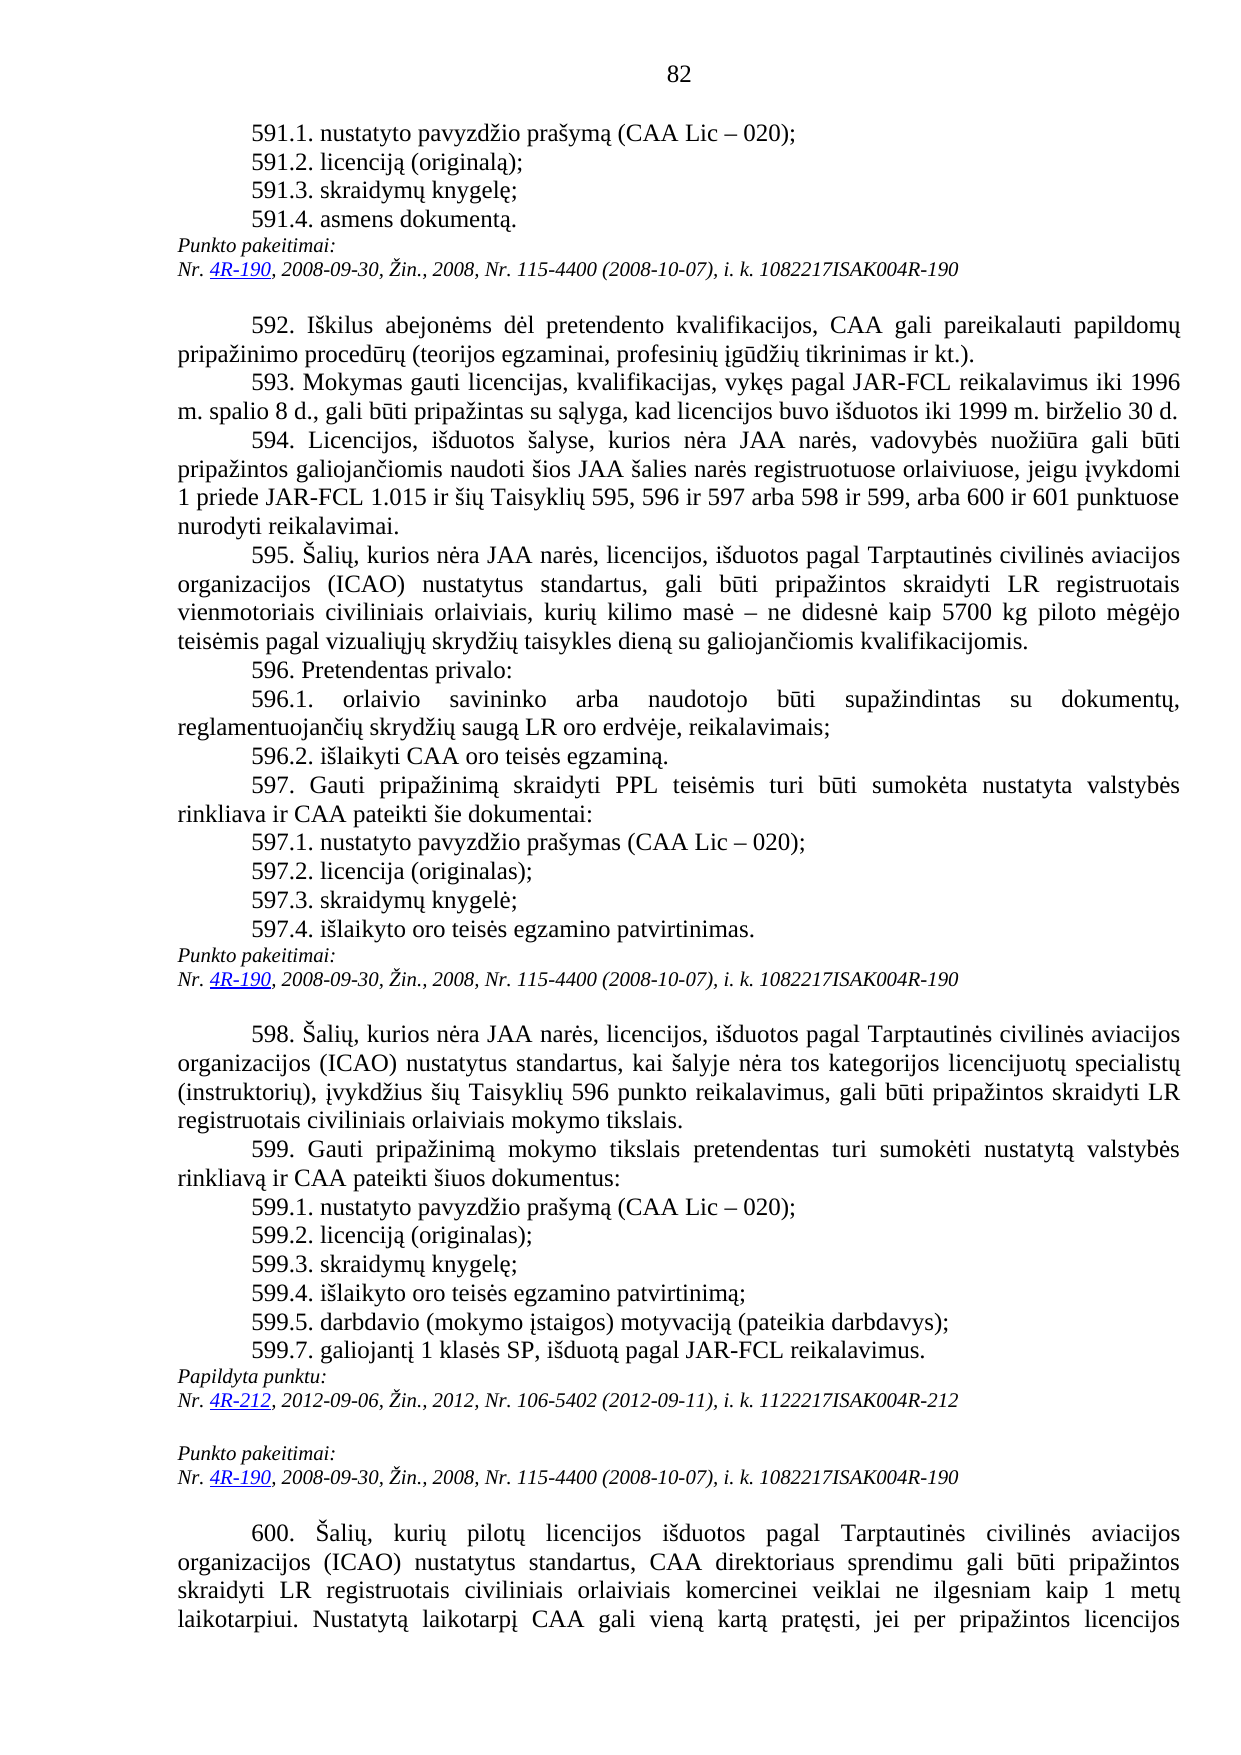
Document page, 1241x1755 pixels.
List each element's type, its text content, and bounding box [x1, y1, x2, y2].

text 599.7. galiojantį 1 klasės SP, išduotą pagal JAR-FCL reikalavimus. [177, 1336, 1181, 1364]
text Nr. 4R-190, 2008-09-30, Žin., 2008, Nr. 115-4400 (2008-10-07), i. k. 1082217ISAK004R-190 [177, 257, 1181, 281]
text 594. Licencijos, išduotos šalyse, kurios nėra JAA narės, vadovybės nuožiūra gali būti pripažintos galiojančiomis naudoti šios JAA šalies narės registruotuose orlaiviuose, jeigu įvykdomi 1 priede JAR-FCL 1.015 ir šių Taisyklių 595, 596 ir 597 arba 598 ir 599, arba 600 ir 601 punktuose nurodyti reikalavimai. [177, 425, 1181, 540]
text 591.1. nustatyto pavyzdžio prašymą (CAA Lic – 020); [177, 118, 1181, 147]
text 599.3. skraidymų knygelę; [177, 1249, 1181, 1278]
text 597.4. išlaikyto oro teisės egzamino patvirtinimas. [177, 914, 1181, 942]
text Nr. 4R-212, 2012-09-06, Žin., 2012, Nr. 106-5402 (2012-09-11), i. k. 1122217ISAK004R-212 [177, 1388, 1181, 1412]
text Nr. 4R-190, 2008-09-30, Žin., 2008, Nr. 115-4400 (2008-10-07), i. k. 1082217ISAK004R-190 [177, 1465, 1181, 1489]
text 596. Pretendentas privalo: [177, 655, 1181, 684]
text 597.2. licencija (originalas); [177, 856, 1181, 885]
text 592. Iškilus abejonėms dėl pretendento kvalifikacijos, CAA gali pareikalauti papildomų pripažinimo procedūrų (teorijos egzaminai, profesinių įgūdžių tikrinimas ir kt.). [177, 310, 1181, 367]
text 599.5. darbdavio (mokymo įstaigos) motyvaciją (pateikia darbdavys); [177, 1307, 1181, 1336]
text Punkto pakeitimai: [177, 233, 1181, 257]
text 599.4. išlaikyto oro teisės egzamino patvirtinimą; [177, 1278, 1181, 1307]
text 599. Gauti pripažinimą mokymo tikslais pretendentas turi sumokėti nustatytą valstybės rinkliavą ir CAA pateikti šiuos dokumentus: [177, 1134, 1181, 1192]
text Papildyta punktu: [177, 1364, 1181, 1388]
text 597.3. skraidymų knygelė; [177, 885, 1181, 914]
text 597. Gauti pripažinimą skraidyti PPL teisėmis turi būti sumokėta nustatyta valstybės rinkliava ir CAA pateikti šie dokumentai: [177, 770, 1181, 827]
text 591.3. skraidymų knygelę; [177, 176, 1181, 204]
text 596.1. orlaivio savininko arba naudotojo būti supažindintas su dokumentų, reglamentuojančių skrydžių saugą LR oro erdvėje, reikalavimais; [177, 684, 1181, 741]
text Nr. 4R-190, 2008-09-30, Žin., 2008, Nr. 115-4400 (2008-10-07), i. k. 1082217ISAK004R-190 [177, 967, 1181, 991]
text 598. Šalių, kurios nėra JAA narės, licencijos, išduotos pagal Tarptautinės civilinės aviacijos organizacijos (ICAO) nustatytus standartus, kai šalyje nėra tos kategorijos licencijuotų specialistų (instruktorių), įvykdžius šių Taisyklių 596 punkto reikalavimus, gali būti pripažintos skraidyti LR registruotais civiliniais orlaiviais mokymo tikslais. [177, 1019, 1181, 1134]
text Punkto pakeitimai: [177, 1441, 1181, 1465]
text 600. Šalių, kurių pilotų licencijos išduotos pagal Tarptautinės civilinės aviacijos organizacijos (ICAO) nustatytus standartus, CAA direktoriaus sprendimu gali būti pripažintos skraidyti LR registruotais civiliniais orlaiviais komercinei veiklai ne ilgesniam kaip 1 metų laikotarpiui. Nustatytą laikotarpį CAA gali vieną kartą pratęsti, jei per pripažintos licencijos [177, 1518, 1181, 1633]
text 599.2. licenciją (originalas); [177, 1221, 1181, 1249]
text 591.2. licenciją (originalą); [177, 147, 1181, 176]
text 595. Šalių, kurios nėra JAA narės, licencijos, išduotos pagal Tarptautinės civilinės aviacijos organizacijos (ICAO) nustatytus standartus, gali būti pripažintos skraidyti LR registruotais vienmotoriais civiliniais orlaiviais, kurių kilimo masė – ne didesnė kaip 5700 kg piloto mėgėjo teisėmis pagal vizualiųjų skrydžių taisykles dieną su galiojančiomis kvalifikacijomis. [177, 540, 1181, 655]
text 599.1. nustatyto pavyzdžio prašymą (CAA Lic – 020); [177, 1192, 1181, 1221]
text Punkto pakeitimai: [177, 942, 1181, 967]
text 596.2. išlaikyti CAA oro teisės egzaminą. [177, 741, 1181, 770]
text 591.4. asmens dokumentą. [177, 204, 1181, 233]
text 597.1. nustatyto pavyzdžio prašymas (CAA Lic – 020); [177, 827, 1181, 856]
text 593. Mokymas gauti licencijas, kvalifikacijas, vykęs pagal JAR-FCL reikalavimus iki 1996 m. spalio 8 d., gali būti pripažintas su sąlyga, kad licencijos buvo išduotos iki 1999 m. birželio 30 d. [177, 367, 1181, 425]
